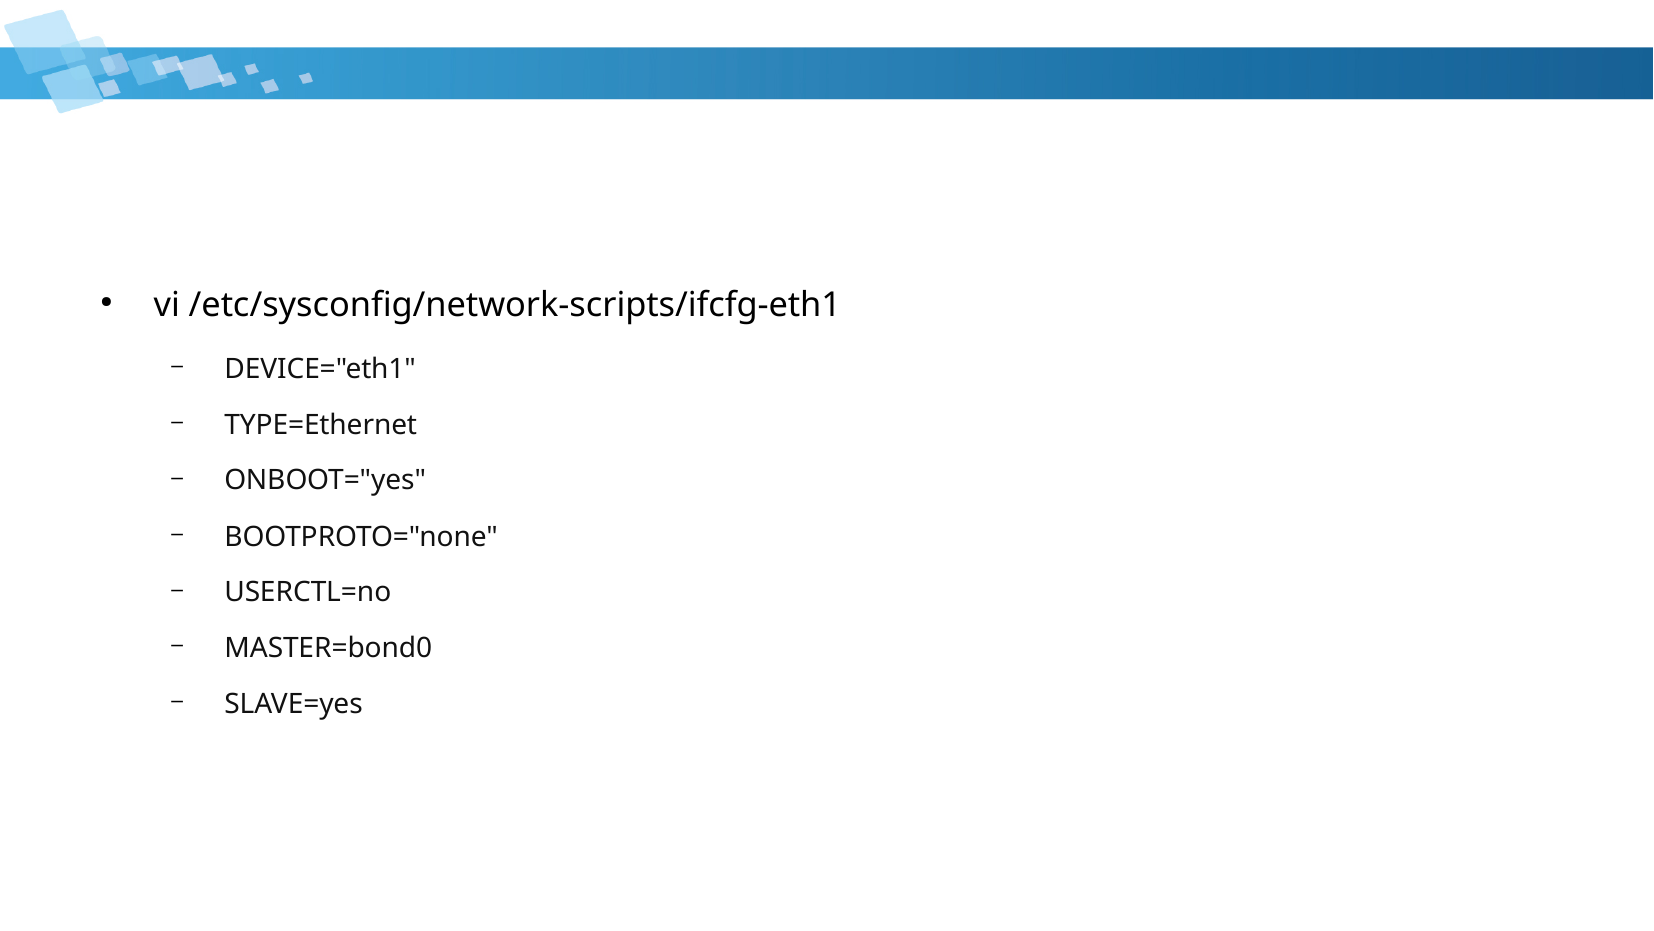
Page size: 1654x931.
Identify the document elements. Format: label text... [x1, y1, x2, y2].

list vi /etc/sysconfig/network-scripts/ifcfg-eth1 DEVICE="eth1" TYPE=Ethernet ONBOOT="yes" BOOTPROTO="none" USERCTL=no MASTER=bond0 SLAVE=yes [82, 279, 1571, 820]
picture [0, 0, 1653, 929]
